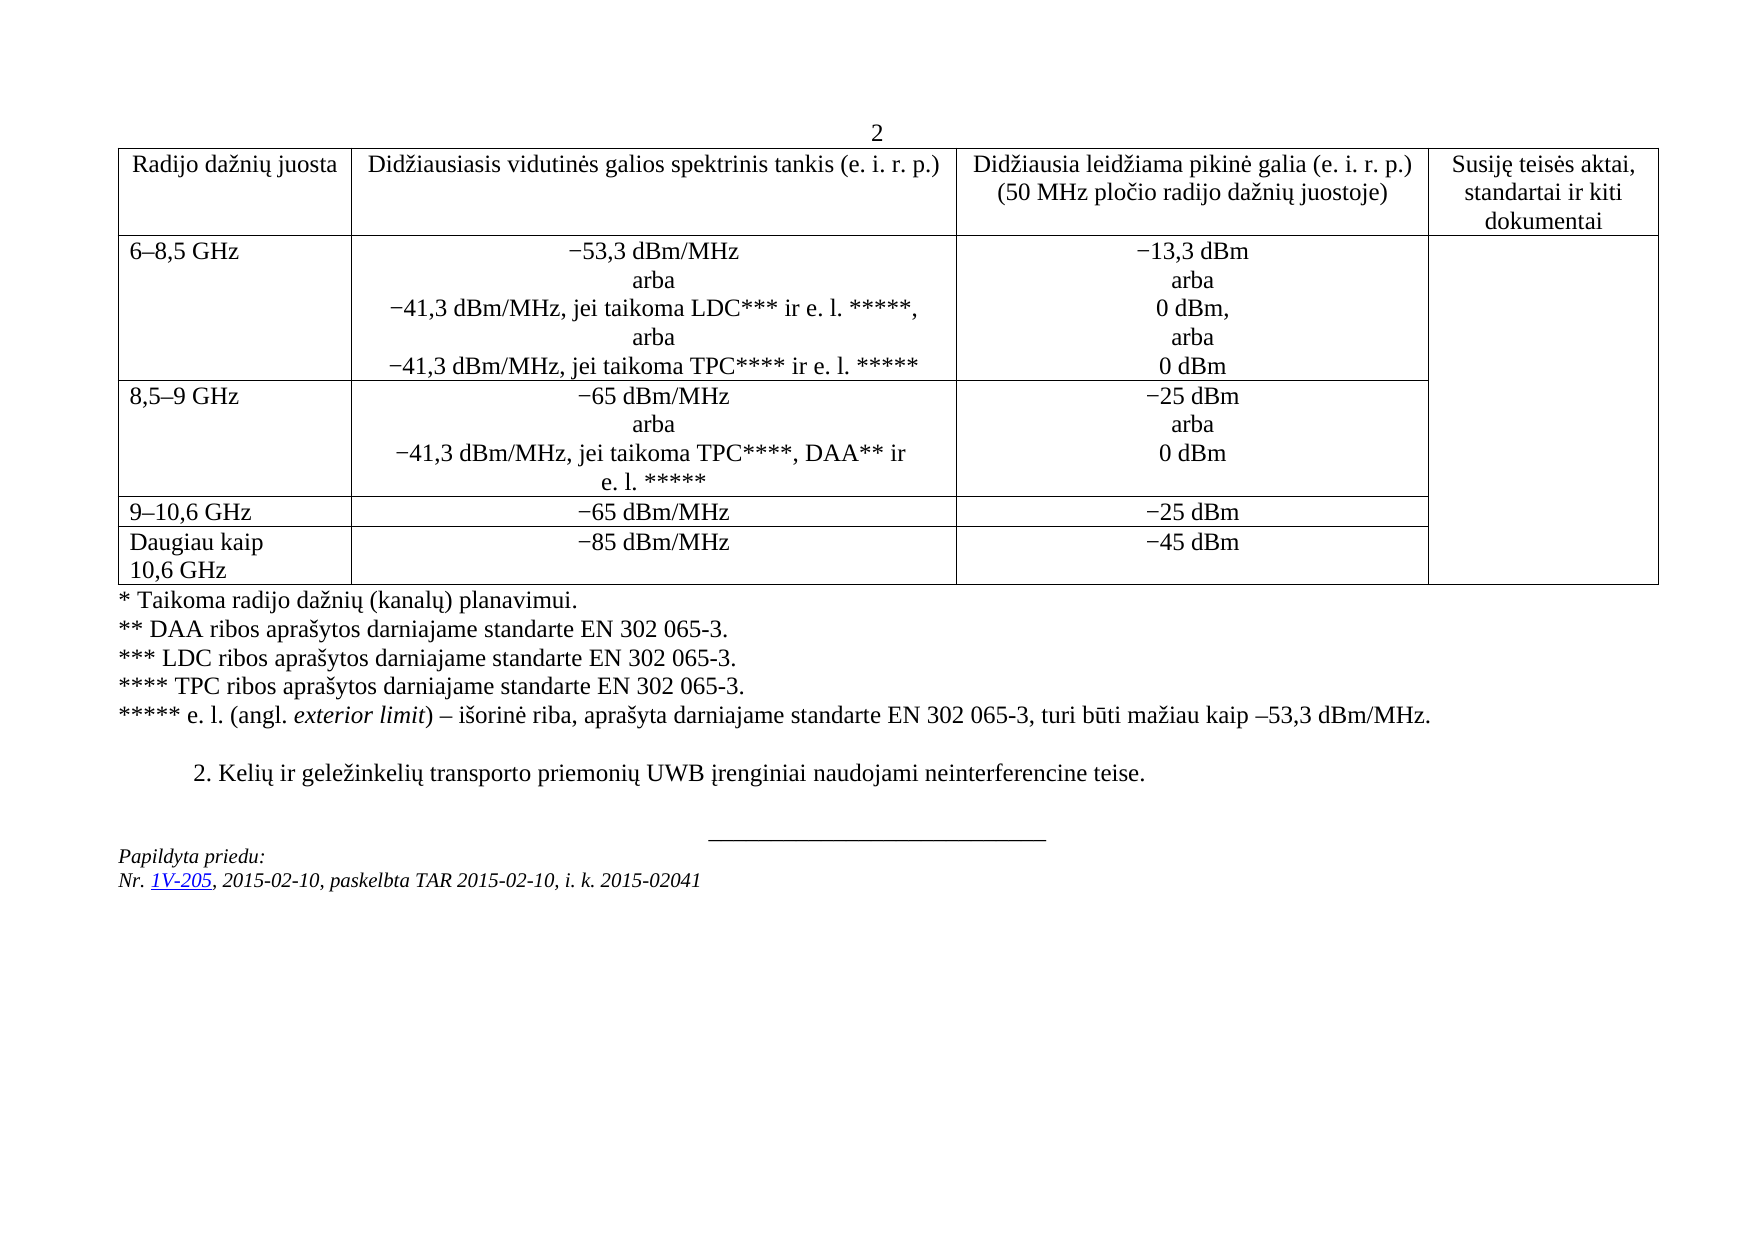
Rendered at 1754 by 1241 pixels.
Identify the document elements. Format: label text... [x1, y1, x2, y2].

text Papildyta priedu: [118, 844, 1636, 868]
table_header Didžiausia leidžiama pikinė galia (e. i. r. p.) (50 MHz pločio radijo dažnių juostoje) [957, 149, 1428, 235]
table_cell −65 dBm/MHz arba −41,3 dBm/MHz, jei taikoma TPC****, DAA** ir e. l. ***** [352, 381, 956, 496]
text 2. Kelių ir geležinkelių transporto priemonių UWB įrenginiai naudojami neinterferencine teise. [118, 758, 1636, 786]
text Nr. 1V-205, 2015-02-10, paskelbta TAR 2015-02-10, i. k. 2015-02041 [118, 868, 1636, 892]
table_cell −13,3 dBm arba 0 dBm, arba 0 dBm [957, 236, 1428, 380]
table_cell −85 dBm/MHz [352, 527, 956, 584]
table_cell −65 dBm/MHz [352, 497, 956, 526]
text ** DAA ribos aprašytos darniajame standarte EN 302 065-3. [118, 614, 1636, 643]
table_cell 9–10,6 GHz [119, 497, 351, 526]
table_header Didžiausiasis vidutinės galios spektrinis tankis (e. i. r. p.) [352, 149, 956, 235]
table_cell Daugiau kaip 10,6 GHz [119, 527, 351, 584]
text **** TPC ribos aprašytos darniajame standarte EN 302 065-3. [118, 671, 1636, 700]
table_cell −25 dBm arba 0 dBm [957, 381, 1428, 496]
text ***** e. l. (angl. exterior limit) – išorinė riba, aprašyta darniajame standarte EN 302 065-3, turi būti mažiau kaip ‒53,3 dBm/MHz. [118, 700, 1636, 729]
text * Taikoma radijo dažnių (kanalų) planavimui. [118, 585, 1636, 614]
text *** LDC ribos aprašytos darniajame standarte EN 302 065-3. [118, 643, 1636, 671]
table_cell 6–8,5 GHz [119, 236, 351, 380]
table_cell [1429, 236, 1658, 584]
table_cell −45 dBm [957, 527, 1428, 584]
table_cell −25 dBm [957, 497, 1428, 526]
table_cell −53,3 dBm/MHz arba −41,3 dBm/MHz, jei taikoma LDC*** ir e. l. *****, arba −41,3 dBm/MHz, jei taikoma TPC**** ir e. l. ***** [352, 236, 956, 380]
table_header Radijo dažnių juosta [119, 149, 351, 235]
table_header Susiję teisės aktai, standartai ir kiti dokumentai [1429, 149, 1658, 235]
table_cell 8,5–9 GHz [119, 381, 351, 496]
text ___________________________ [118, 815, 1636, 844]
